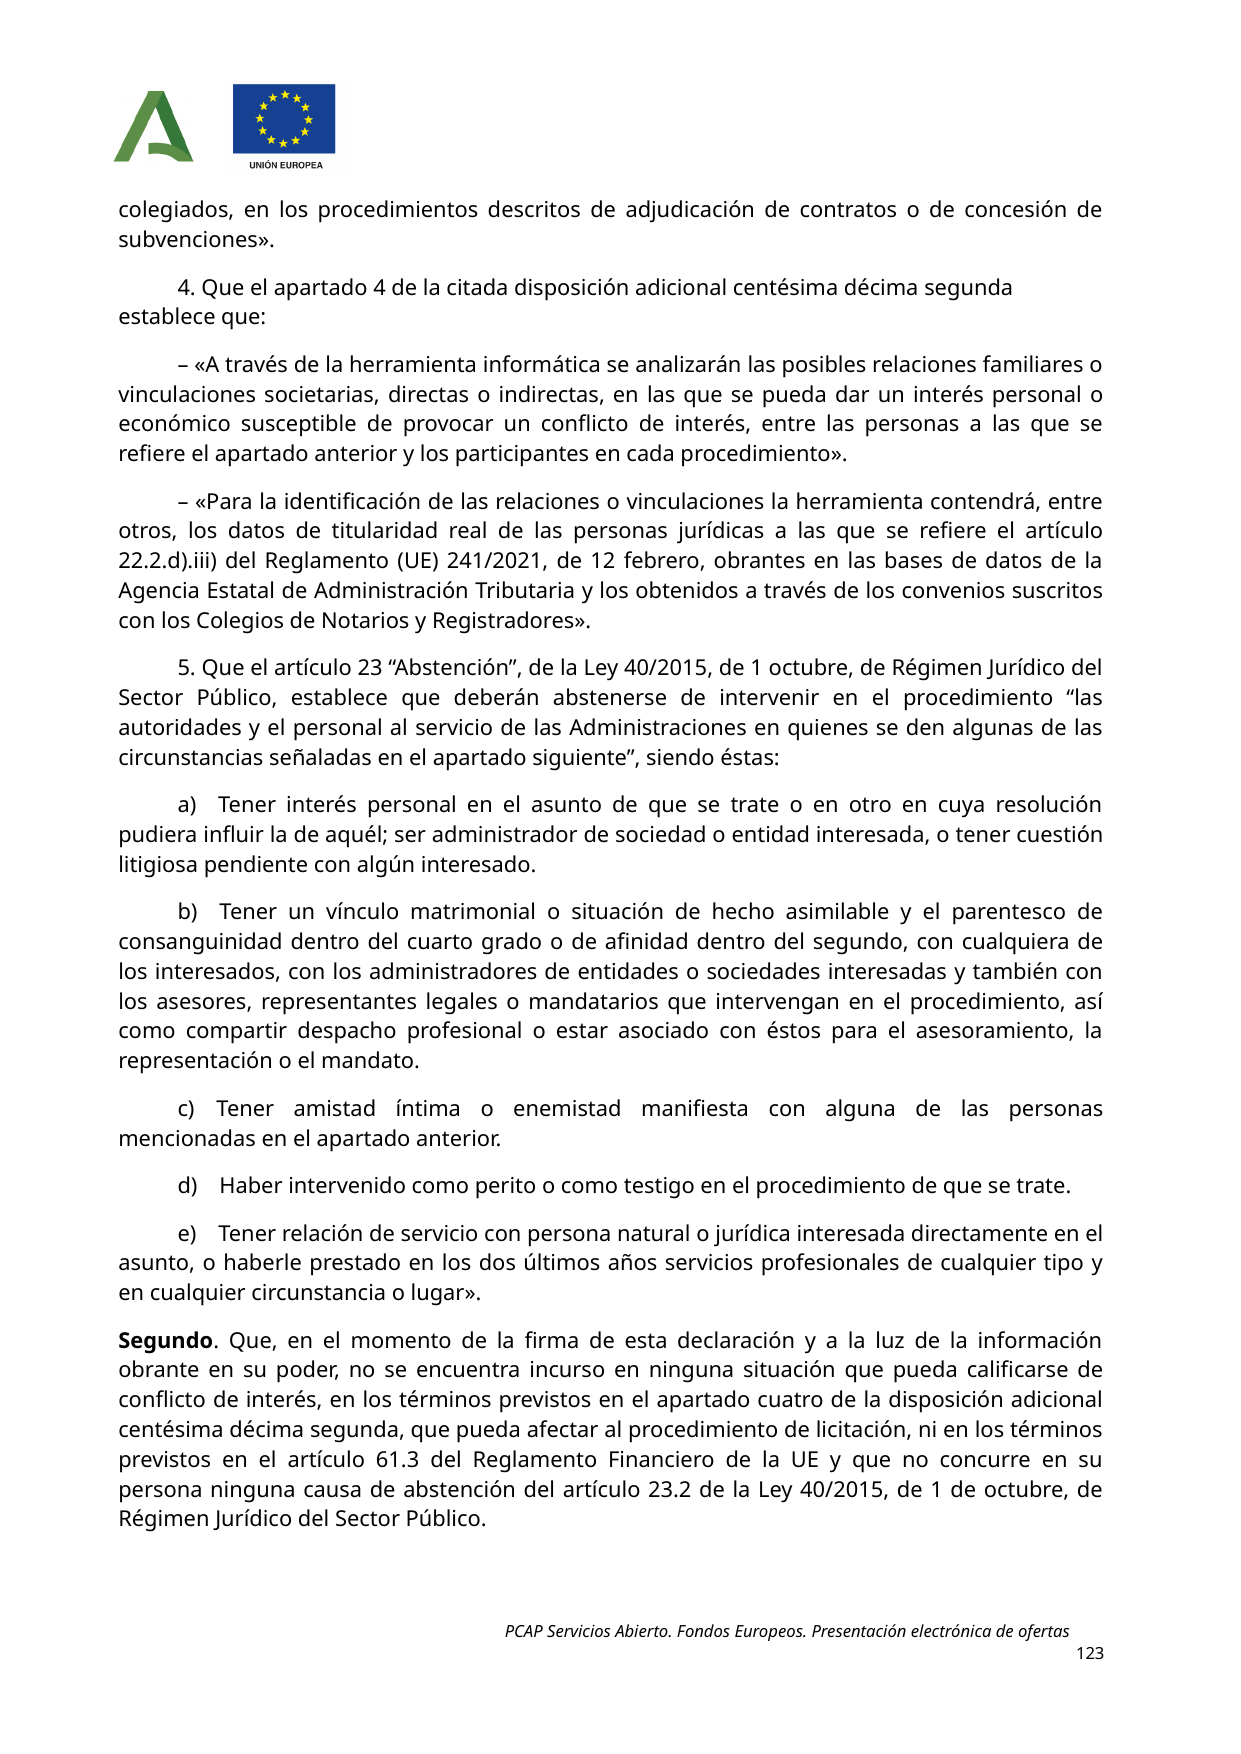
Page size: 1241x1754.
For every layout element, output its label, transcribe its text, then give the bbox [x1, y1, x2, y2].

text c) Tener amistad íntima o enemistad manifiesta con alguna de las personas mencionadas en el apartado anterior. [118, 1093, 1104, 1152]
picture [109, 86, 198, 166]
text a) Tener interés personal en el asunto de que se trate o en otro en cuya resolución pudiera influir la de aquél; ser administrador de sociedad o entidad interesada, o tener cuestión litigiosa pendiente con algún interesado. [118, 789, 1104, 879]
text e) Tener relación de servicio con persona natural o jurídica interesada directamente en el asunto, o haberle prestado en los dos últimos años servicios profesionales de cualquier tipo y en cualquier circunstancia o lugar». [118, 1218, 1104, 1307]
text Segundo. Que, en el momento de la firma de esta declaración y a la luz de la información obrante en su poder, no se encuentra incurso en ninguna situación que pueda calificarse de conflicto de interés, en los términos previstos en el apartado cuatro de la disposición adicional centésima décima segunda, que pueda afectar al procedimiento de licitación, ni en los términos previstos en el artículo 61.3 del Reglamento Financiero de la UE y que no concurre en su persona ninguna causa de abstención del artículo 23.2 de la Ley 40/2015, de 1 de octubre, de Régimen Jurídico del Sector Público. [118, 1325, 1104, 1533]
text colegiados, en los procedimientos descritos de adjudicación de contratos o de concesión de subvenciones». [118, 194, 1104, 254]
text b) Tener un vínculo matrimonial o situación de hecho asimilable y el parentesco de consanguinidad dentro del cuarto grado o de afinidad dentro del segundo, con cualquiera de los interesados, con los administradores de entidades o sociedades interesadas y también con los asesores, representantes legales o mandatarios que intervengan en el procedimiento, así como compartir despacho profesional o estar asociado con éstos para el asesoramiento, la representación o el mandato. [118, 896, 1104, 1075]
text – «A través de la herramienta informática se analizarán las posibles relaciones familiares o vinculaciones societarias, directas o indirectas, en las que se pueda dar un interés personal o económico susceptible de provocar un conflicto de interés, entre las personas a las que se refiere el apartado anterior y los participantes en cada procedimiento». [118, 349, 1104, 468]
picture [221, 78, 347, 176]
text d) Haber intervenido como perito o como testigo en el procedimiento de que se trate. [118, 1170, 1104, 1200]
text 5. Que el artículo 23 “Abstención”, de la Ley 40/2015, de 1 octubre, de Régimen Jurídico del Sector Público, establece que deberán abstenerse de intervenir en el procedimiento “las autoridades y el personal al servicio de las Administraciones en quienes se den algunas de las circunstancias señaladas en el apartado siguiente”, siendo éstas: [118, 652, 1104, 772]
text 4. Que el apartado 4 de la citada disposición adicional centésima décima segunda establece que: [118, 272, 1104, 331]
text – «Para la identificación de las relaciones o vinculaciones la herramienta contendrá, entre otros, los datos de titularidad real de las personas jurídicas a las que se refiere el artículo 22.2.d).iii) del Reglamento (UE) 241/2021, de 12 febrero, obrantes en las bases de datos de la Agencia Estatal de Administración Tributaria y los obtenidos a través de los convenios suscritos con los Colegios de Notarios y Registradores». [118, 486, 1104, 635]
